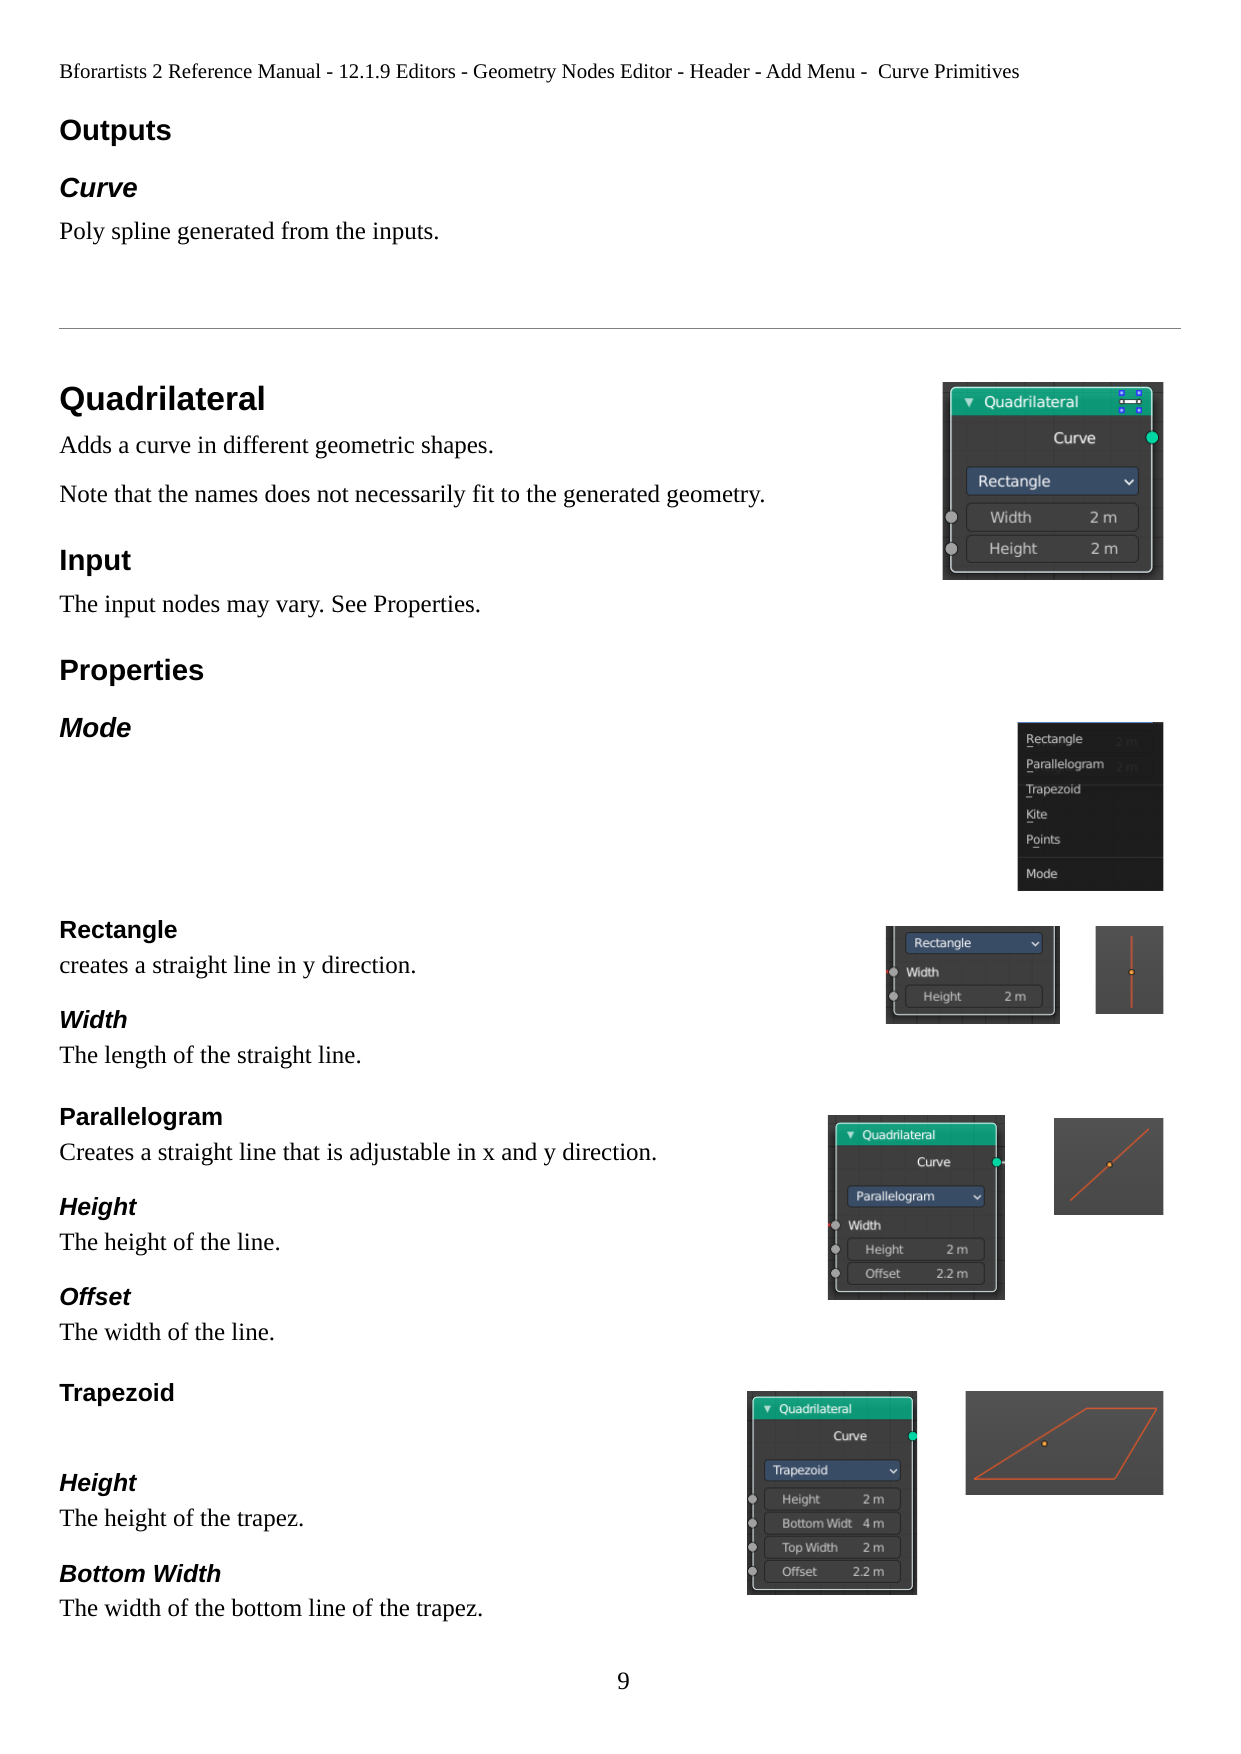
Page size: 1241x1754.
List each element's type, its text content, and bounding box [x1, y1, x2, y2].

text Note that the names does not necessarily fit to the generated geometry. [59, 479, 942, 508]
subtitle Curve [59, 171, 1181, 203]
text [1005, 1227, 1181, 1256]
subtitle Trapezoid [59, 1378, 1181, 1407]
subtitle Input [59, 543, 942, 576]
subtitle Properties [59, 653, 1181, 686]
text The length of the straight line. [59, 1040, 1181, 1069]
picture [827, 1115, 1005, 1300]
picture [1095, 926, 1164, 1014]
subtitle [1164, 543, 1181, 576]
text The width of the bottom line of the trapez. [59, 1593, 1181, 1622]
text The height of the line. [59, 1227, 827, 1256]
picture [1054, 1118, 1164, 1215]
text The height of the trapez. [59, 1503, 747, 1532]
picture [942, 382, 1164, 580]
picture [1017, 722, 1164, 891]
subtitle [918, 1468, 1181, 1497]
picture [885, 926, 1060, 1024]
text Creates a straight line that is adjustable in x and y direction. [59, 1137, 827, 1165]
text The input nodes may vary. See Properties. [59, 589, 1181, 618]
picture [747, 1391, 918, 1595]
text [1005, 1137, 1054, 1165]
subtitle Rectangle [59, 915, 1181, 944]
subtitle Height [59, 1192, 827, 1221]
subtitle Bottom Width [59, 1559, 747, 1587]
subtitle Height [59, 1468, 747, 1497]
subtitle Quadrilateral [59, 379, 1181, 417]
text The width of the line. [59, 1317, 1181, 1346]
picture [965, 1391, 1164, 1495]
subtitle Parallelogram [59, 1102, 1181, 1130]
text Adds a curve in different geometric shapes. [59, 430, 942, 459]
subtitle Width [59, 1006, 1181, 1034]
subtitle Outputs [59, 113, 1181, 146]
text [918, 1503, 1181, 1532]
text Poly spline generated from the inputs. [59, 216, 1181, 244]
subtitle [918, 1559, 1181, 1587]
subtitle Offset [59, 1282, 1181, 1311]
subtitle [1005, 1192, 1181, 1221]
text creates a straight line in y direction. [59, 950, 885, 979]
subtitle Mode [59, 711, 1181, 743]
text [1060, 950, 1095, 979]
